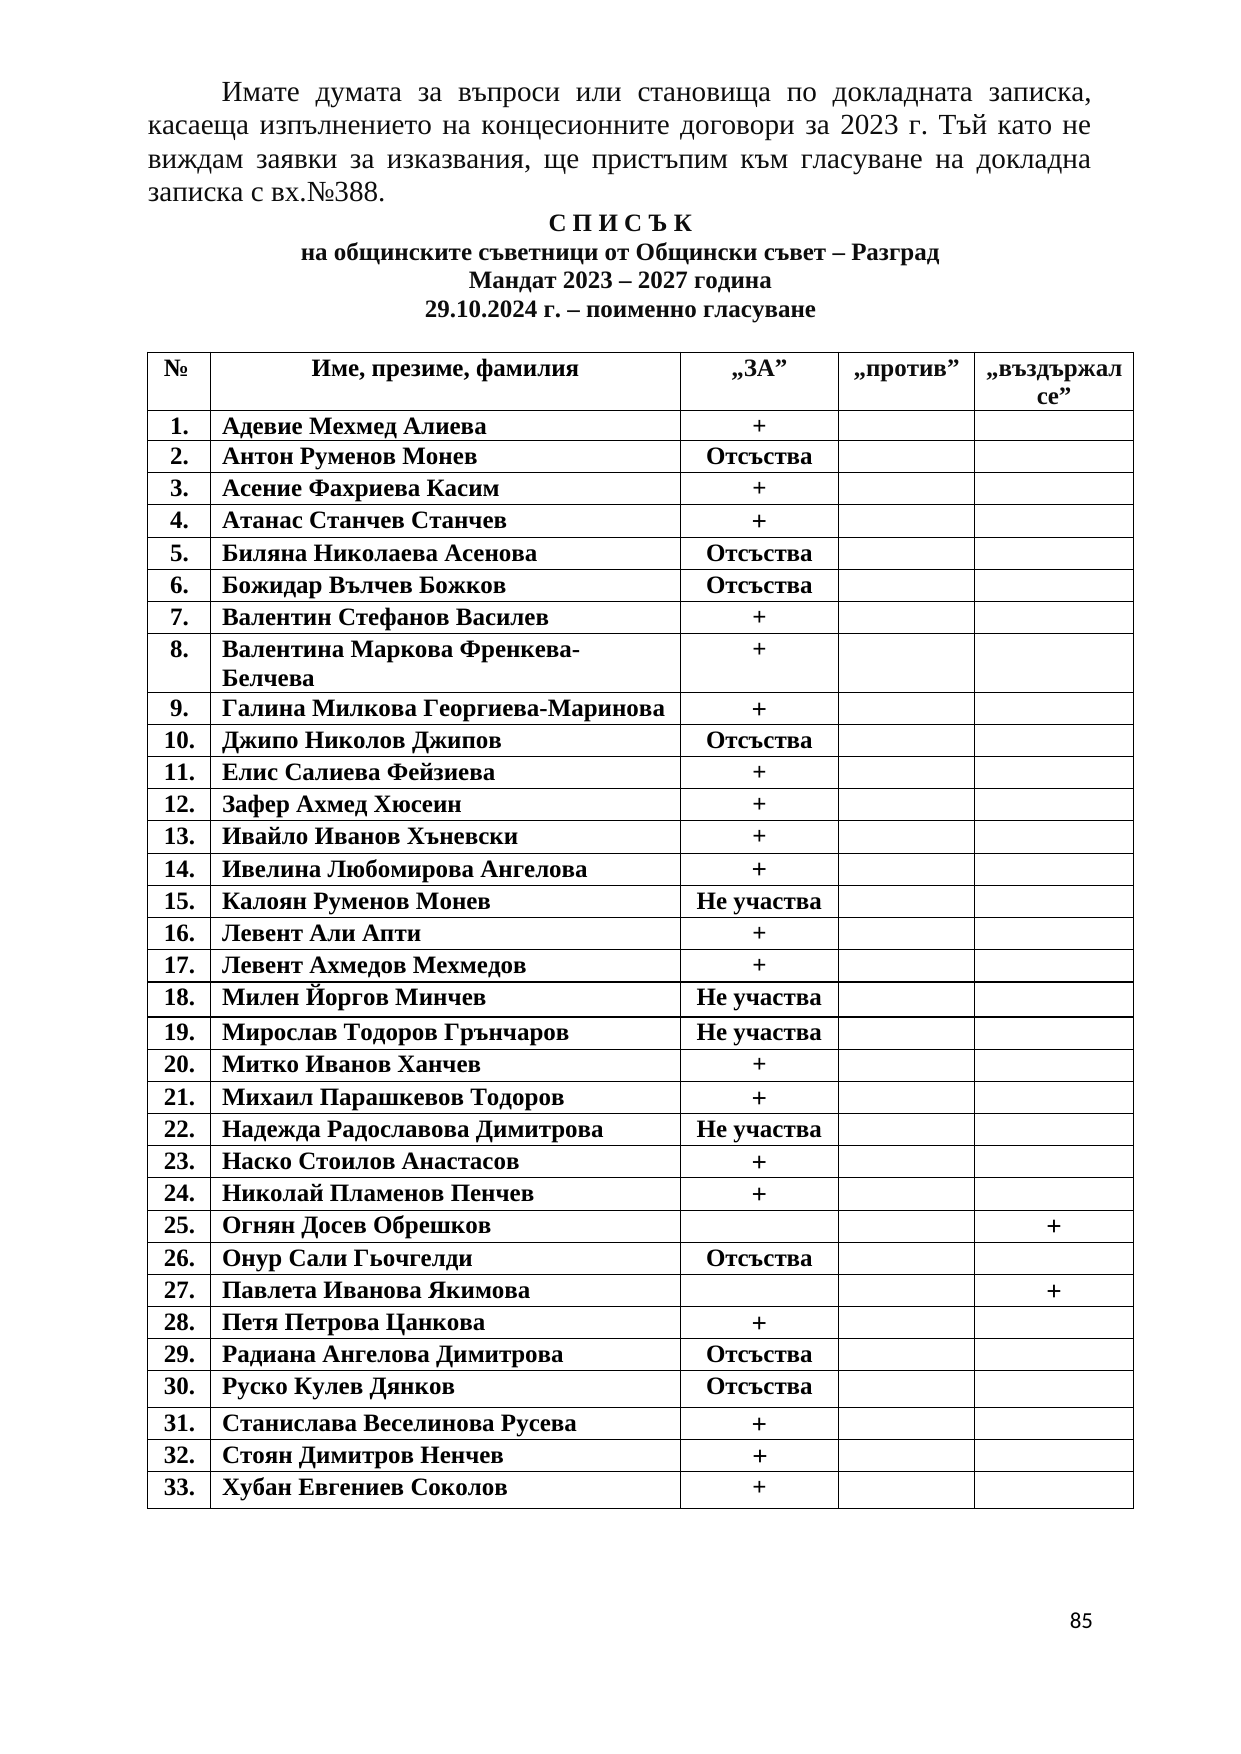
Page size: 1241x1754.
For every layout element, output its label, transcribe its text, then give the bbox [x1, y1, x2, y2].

table_cell + [681, 693, 838, 724]
table_cell [681, 1211, 838, 1242]
table_cell + [975, 1275, 1133, 1306]
table_cell 27. [148, 1275, 210, 1306]
table_cell Отсъства [681, 441, 838, 472]
table_cell [839, 1114, 974, 1145]
table_header „въздържал се” [975, 353, 1133, 410]
table_cell [975, 1307, 1133, 1338]
table_cell 13. [148, 821, 210, 853]
table_cell [839, 634, 974, 692]
table_cell [975, 1472, 1133, 1508]
table_cell 21. [148, 1082, 210, 1113]
table_cell [975, 570, 1133, 601]
table_cell [839, 411, 974, 440]
table_cell Милен Йоргов Минчев [211, 983, 680, 1016]
table_cell + [681, 505, 838, 537]
table_header „против” [839, 353, 974, 410]
table_cell 18. [148, 983, 210, 1016]
table_cell [975, 1018, 1133, 1048]
table_cell 31. [148, 1408, 210, 1439]
table_cell [975, 1178, 1133, 1209]
table_cell + [681, 821, 838, 853]
table_cell [839, 1307, 974, 1338]
table_cell Ивелина Любомирова Ангелова [211, 854, 680, 885]
table_cell [975, 1146, 1133, 1177]
table_cell Отсъства [681, 538, 838, 569]
table_cell [975, 725, 1133, 756]
table_cell [839, 1472, 974, 1508]
table_cell [975, 1050, 1133, 1081]
table_cell Павлета Иванова Якимова [211, 1275, 680, 1306]
table_cell [839, 757, 974, 788]
table_cell [839, 1018, 974, 1048]
table_cell [839, 473, 974, 504]
table_cell 24. [148, 1178, 210, 1209]
table_cell Елис Салиева Фейзиева [211, 757, 680, 788]
table_cell [975, 1440, 1133, 1471]
table_cell [975, 538, 1133, 569]
table_cell [975, 1114, 1133, 1145]
table_cell [839, 1243, 974, 1274]
table_cell Станислава Веселинова Русева [211, 1408, 680, 1439]
table_cell Левент Ахмедов Мехмедов [211, 950, 680, 981]
table_cell Отсъства [681, 1339, 838, 1370]
table_cell 1. [148, 411, 210, 440]
table_cell 23. [148, 1146, 210, 1177]
table_cell Отсъства [681, 1243, 838, 1274]
table_cell Адевие Мехмед Алиева [211, 411, 680, 440]
table_cell [975, 505, 1133, 537]
table_cell 17. [148, 950, 210, 981]
table_cell + [681, 854, 838, 885]
table_cell Мирослав Тодоров Грънчаров [211, 1018, 680, 1048]
table_cell Отсъства [681, 725, 838, 756]
table_cell Отсъства [681, 1371, 838, 1407]
table_cell Валентин Стефанов Василев [211, 602, 680, 633]
table_cell [975, 886, 1133, 917]
table_cell Не участва [681, 983, 838, 1016]
table_cell [975, 693, 1133, 724]
table_cell 3. [148, 473, 210, 504]
table_cell Не участва [681, 1018, 838, 1048]
table_cell Руско Кулев Дянков [211, 1371, 680, 1407]
table_cell [839, 1211, 974, 1242]
table_cell Валентина Маркова Френкева-Белчева [211, 634, 680, 692]
table_cell [839, 1275, 974, 1306]
table_cell 29. [148, 1339, 210, 1370]
table_cell 12. [148, 789, 210, 820]
table_cell + [681, 1178, 838, 1209]
table_cell Не участва [681, 1114, 838, 1145]
table_cell Зафер Ахмед Хюсеин [211, 789, 680, 820]
table_cell [975, 634, 1133, 692]
table_cell [839, 950, 974, 981]
table_cell + [681, 789, 838, 820]
text 29.10.2024 г. – поименно гласуване [148, 294, 1093, 323]
table_cell [839, 1371, 974, 1407]
table_cell Надежда Радославова Димитрова [211, 1114, 680, 1145]
table_cell [975, 1371, 1133, 1407]
table_cell [839, 983, 974, 1016]
table_cell [839, 854, 974, 885]
table_cell [975, 918, 1133, 949]
table_cell Наско Стоилов Анастасов [211, 1146, 680, 1177]
table_cell [975, 1339, 1133, 1370]
table_cell Антон Руменов Монев [211, 441, 680, 472]
table_cell Атанас Станчев Станчев [211, 505, 680, 537]
table_cell [975, 473, 1133, 504]
table_cell Митко Иванов Ханчев [211, 1050, 680, 1081]
table_cell Огнян Досев Обрешков [211, 1211, 680, 1242]
table_cell + [681, 1050, 838, 1081]
table_cell [839, 1339, 974, 1370]
table_cell 26. [148, 1243, 210, 1274]
table_cell [839, 1050, 974, 1081]
table_cell [975, 757, 1133, 788]
table_cell 16. [148, 918, 210, 949]
table_cell + [681, 950, 838, 981]
table_cell Божидар Вълчев Божков [211, 570, 680, 601]
table_cell + [681, 411, 838, 440]
table_cell + [681, 473, 838, 504]
table_cell + [681, 1472, 838, 1508]
table_cell Калоян Руменов Монев [211, 886, 680, 917]
table_cell + [681, 1146, 838, 1177]
table_header № [148, 353, 210, 410]
table_cell 28. [148, 1307, 210, 1338]
table_cell [975, 411, 1133, 440]
table_cell Петя Петрова Цанкова [211, 1307, 680, 1338]
table_cell 15. [148, 886, 210, 917]
table_cell 25. [148, 1211, 210, 1242]
table_cell 22. [148, 1114, 210, 1145]
table_cell [975, 602, 1133, 633]
table_cell [975, 1082, 1133, 1113]
table_cell [839, 1146, 974, 1177]
table_cell + [681, 602, 838, 633]
table_cell Ивайло Иванов Хъневски [211, 821, 680, 853]
table_cell 5. [148, 538, 210, 569]
table_cell [839, 570, 974, 601]
table_cell [975, 1243, 1133, 1274]
table_cell [975, 1408, 1133, 1439]
table_cell [681, 1275, 838, 1306]
table_cell [975, 950, 1133, 981]
table_header „ЗА” [681, 353, 838, 410]
table_cell 11. [148, 757, 210, 788]
table_cell [839, 725, 974, 756]
text Имате думата за въпроси или становища по докладната записка, касаеща изпълнението на концесионните договори за 2023 г. Тъй като не виждам заявки за изказвания, ще пристъпим към гласуване на докладна записка с вх.№388. [148, 74, 1093, 208]
table_cell 7. [148, 602, 210, 633]
table_cell + [681, 1082, 838, 1113]
table_cell + [681, 634, 838, 692]
table_cell Не участва [681, 886, 838, 917]
table_cell 20. [148, 1050, 210, 1081]
table_cell 19. [148, 1018, 210, 1048]
table_cell 2. [148, 441, 210, 472]
table_cell Джипо Николов Джипов [211, 725, 680, 756]
table_cell Стоян Димитров Ненчев [211, 1440, 680, 1471]
table_cell Галина Милкова Георгиева-Маринова [211, 693, 680, 724]
table_cell 6. [148, 570, 210, 601]
table_cell + [681, 1307, 838, 1338]
table_cell [839, 441, 974, 472]
table_cell [975, 983, 1133, 1016]
table_cell Хубан Евгениев Соколов [211, 1472, 680, 1508]
table_cell [839, 1408, 974, 1439]
table_cell [975, 441, 1133, 472]
table_cell 9. [148, 693, 210, 724]
table_cell [839, 1440, 974, 1471]
table_cell [839, 821, 974, 853]
table_cell Радиана Ангелова Димитрова [211, 1339, 680, 1370]
table_cell + [681, 1408, 838, 1439]
table_cell 10. [148, 725, 210, 756]
text на общинските съветници от Общински съвет – Разград [148, 237, 1093, 265]
subtitle Мандат 2023 – 2027 година [148, 265, 1093, 294]
table_cell [839, 1082, 974, 1113]
table_cell Николай Пламенов Пенчев [211, 1178, 680, 1209]
table_header Име, презиме, фамилия [211, 353, 680, 410]
table_cell Отсъства [681, 570, 838, 601]
table_cell + [975, 1211, 1133, 1242]
table_cell 32. [148, 1440, 210, 1471]
table_cell 8. [148, 634, 210, 692]
table_cell 33. [148, 1472, 210, 1508]
table_cell [839, 918, 974, 949]
table_cell Левент Али Апти [211, 918, 680, 949]
table_cell [839, 789, 974, 820]
table_cell [975, 821, 1133, 853]
table_cell + [681, 1440, 838, 1471]
table_cell [839, 538, 974, 569]
table_cell 14. [148, 854, 210, 885]
table_cell [975, 854, 1133, 885]
table_cell 4. [148, 505, 210, 537]
table_cell Биляна Николаева Асенова [211, 538, 680, 569]
table_cell Асение Фахриева Касим [211, 473, 680, 504]
table_cell Михаил Парашкевов Тодоров [211, 1082, 680, 1113]
table_cell [975, 789, 1133, 820]
table_cell [839, 602, 974, 633]
table_cell [839, 1178, 974, 1209]
table_cell [839, 505, 974, 537]
table_cell + [681, 918, 838, 949]
table_cell [839, 693, 974, 724]
table_cell + [681, 757, 838, 788]
text С П И С Ъ К [148, 208, 1093, 237]
table_cell Онур Сали Гьочгелди [211, 1243, 680, 1274]
table_cell 30. [148, 1371, 210, 1407]
table_cell [839, 886, 974, 917]
